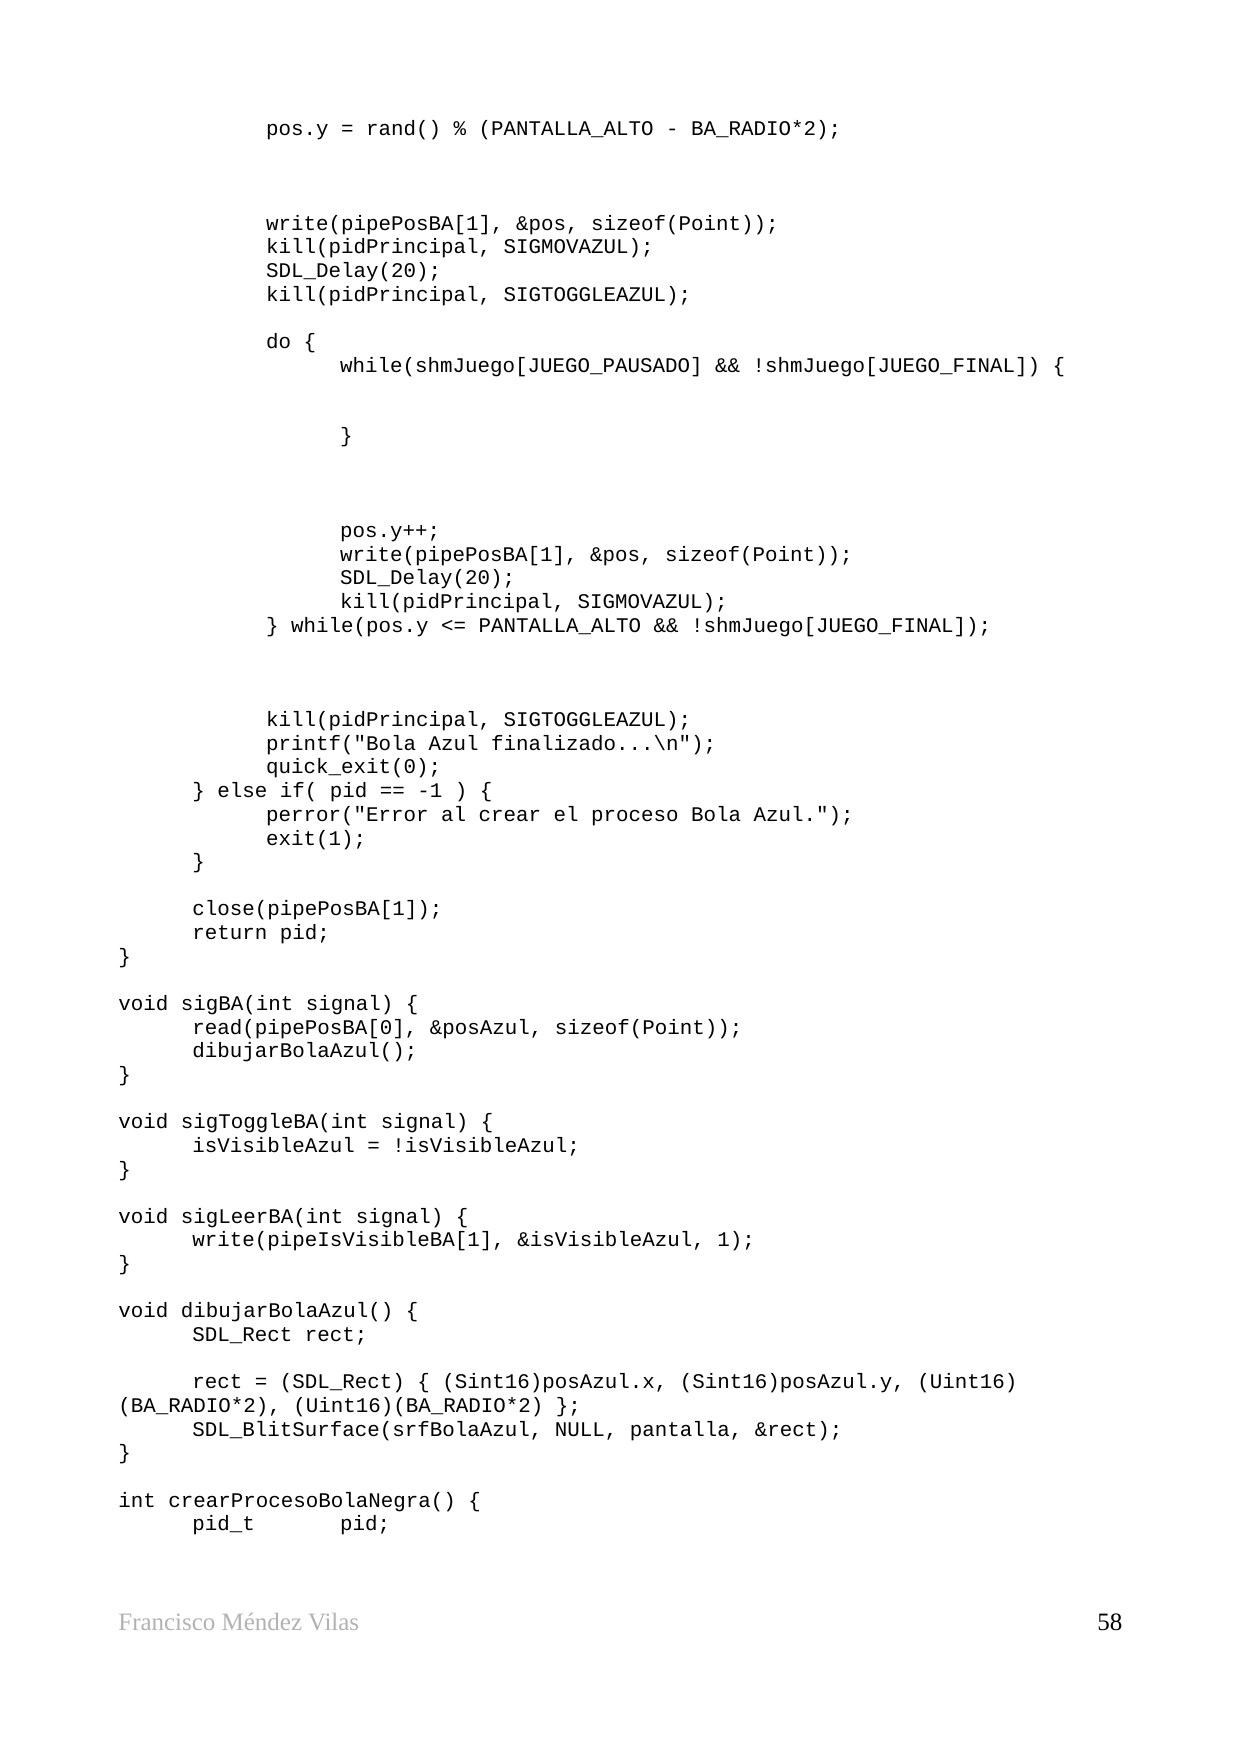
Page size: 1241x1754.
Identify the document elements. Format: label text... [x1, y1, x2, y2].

text close(pipePosBA[1]); [118, 898, 1122, 922]
text void sigBA(int signal) { [118, 993, 1122, 1017]
text write(pipePosBA[1], &pos, sizeof(Point)); [118, 213, 1122, 236]
text } [118, 1064, 1122, 1088]
text dibujarBolaAzul(); [118, 1040, 1122, 1064]
text read(pipePosBA[0], &posAzul, sizeof(Point)); [118, 1017, 1122, 1040]
text kill(pidPrincipal, SIGTOGGLEAZUL); [118, 284, 1122, 307]
text int crearProcesoBolaNegra() { [118, 1489, 1122, 1513]
text SDL_Delay(20); [118, 260, 1122, 284]
text printf("Bola Azul finalizado...\n"); [118, 733, 1122, 757]
text do { [118, 331, 1122, 354]
text kill(pidPrincipal, SIGMOVAZUL); [118, 236, 1122, 260]
text } [118, 1442, 1122, 1466]
text isVisibleAzul = !isVisibleAzul; [118, 1135, 1122, 1158]
text write(pipeIsVisibleBA[1], &isVisibleAzul, 1); [118, 1229, 1122, 1253]
text } [118, 426, 1122, 449]
text perror("Error al crear el proceso Bola Azul."); [118, 804, 1122, 827]
text quick_exit(0); [118, 757, 1122, 780]
text } [118, 1158, 1122, 1182]
text SDL_Rect rect; [118, 1324, 1122, 1348]
text write(pipePosBA[1], &pos, sizeof(Point)); [118, 544, 1122, 567]
text SDL_Delay(20); [118, 567, 1122, 591]
text kill(pidPrincipal, SIGMOVAZUL); [118, 591, 1122, 615]
text } while(pos.y <= PANTALLA_ALTO && !shmJuego[JUEGO_FINAL]); [118, 615, 1122, 638]
text void dibujarBolaAzul() { [118, 1300, 1122, 1324]
text pid_t pid; [118, 1513, 1122, 1537]
text SDL_BlitSurface(srfBolaAzul, NULL, pantalla, &rect); [118, 1419, 1122, 1442]
text } [118, 851, 1122, 875]
text void sigLeerBA(int signal) { [118, 1206, 1122, 1229]
text pos.y = rand() % (PANTALLA_ALTO - BA_RADIO*2); [118, 118, 1122, 142]
text } [118, 946, 1122, 969]
text void sigToggleBA(int signal) { [118, 1111, 1122, 1135]
text } [118, 1253, 1122, 1277]
text kill(pidPrincipal, SIGTOGGLEAZUL); [118, 709, 1122, 733]
text pos.y++; [118, 520, 1122, 544]
text rect = (SDL_Rect) { (Sint16)posAzul.x, (Sint16)posAzul.y, (Uint16)(BA_RADIO*2), (Uint16)(BA_RADIO*2) }; [118, 1371, 1122, 1419]
text while(shmJuego[JUEGO_PAUSADO] && !shmJuego[JUEGO_FINAL]) { [118, 354, 1122, 378]
text return pid; [118, 922, 1122, 946]
text exit(1); [118, 827, 1122, 851]
text } else if( pid == -1 ) { [118, 780, 1122, 804]
